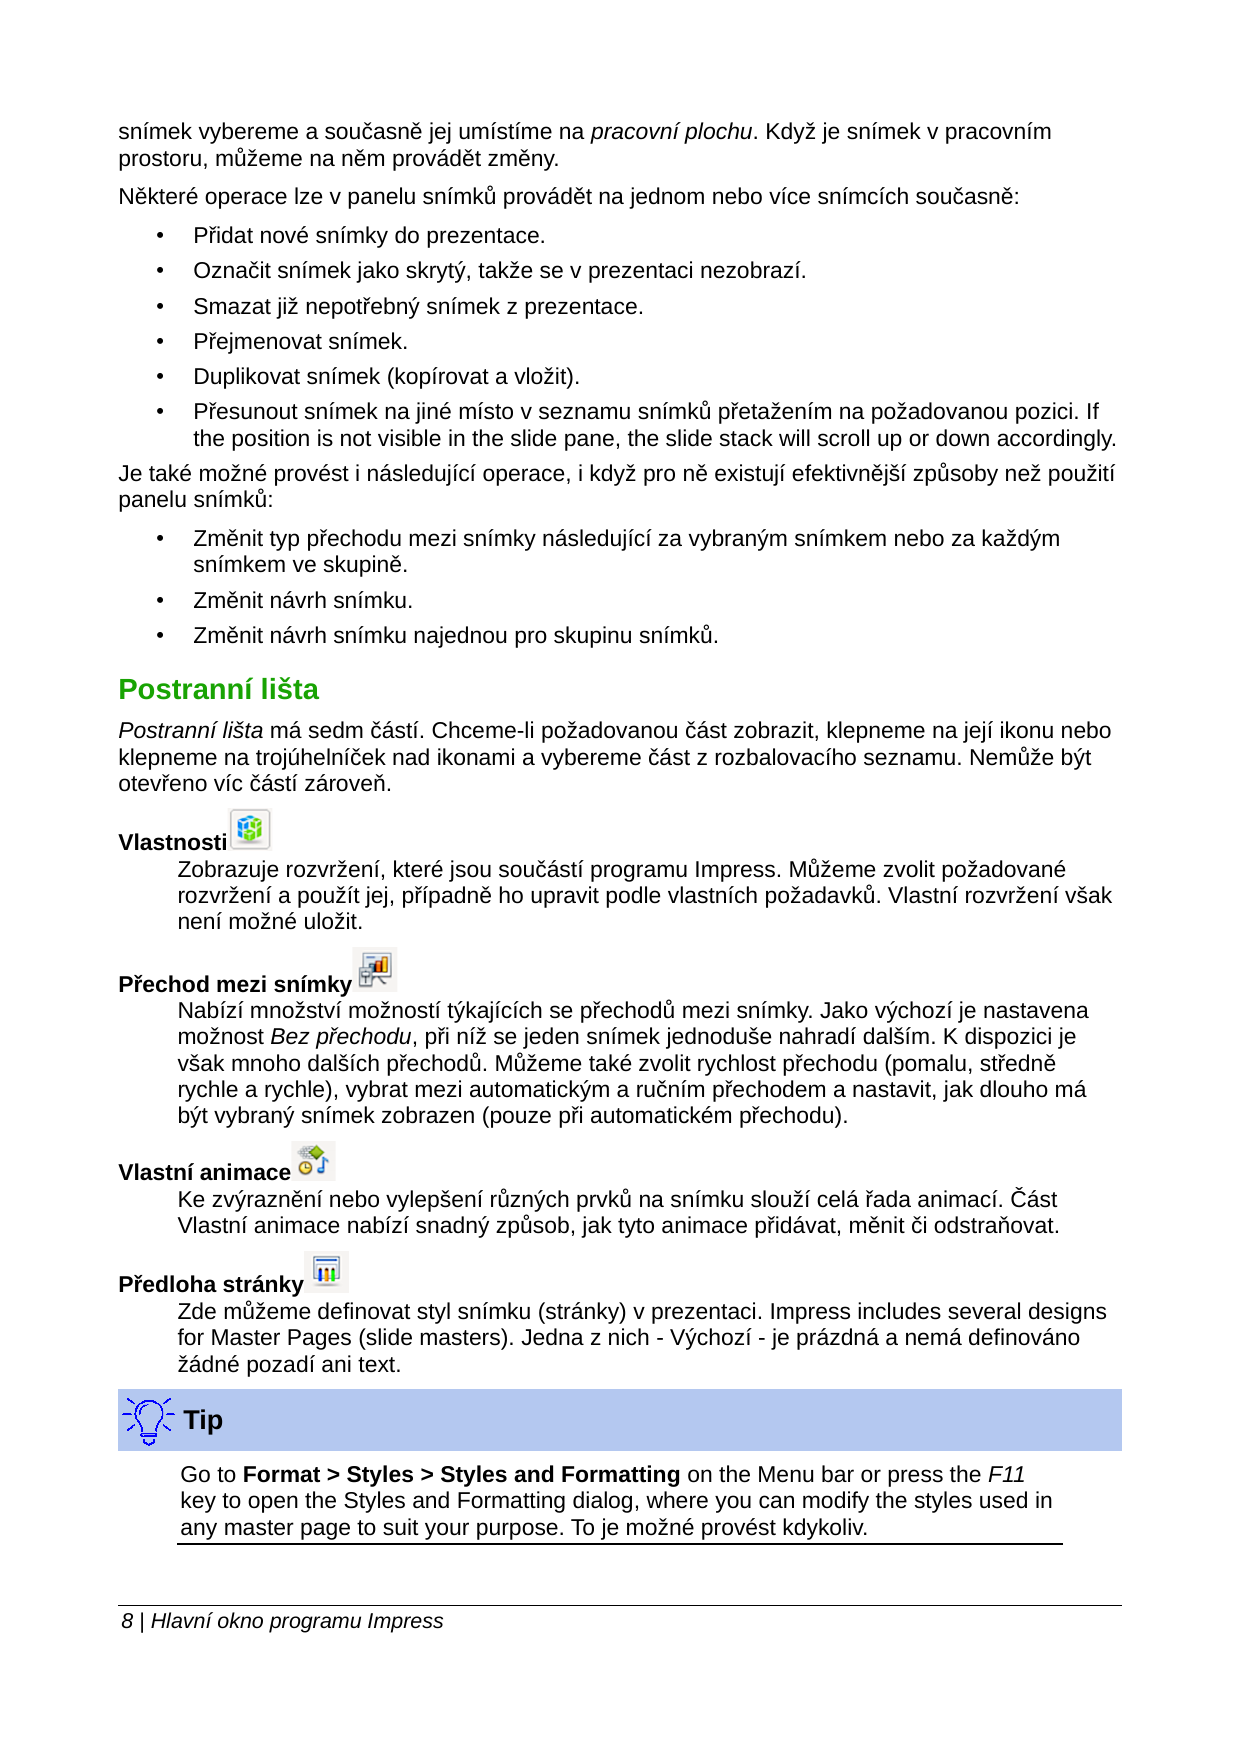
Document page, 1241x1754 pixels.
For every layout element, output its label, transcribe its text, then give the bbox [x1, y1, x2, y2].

text Zde můžeme definovat styl snímku (stránky) v prezentaci. Impress includes several designs for Master Pages (slide masters). Jedna z nich - Výchozí - je prázdná a nemá definováno žádné pozadí ani text. [177, 1298, 1122, 1377]
text Přechod mezi snímky [118, 947, 1122, 997]
list Označit snímek jako skrytý, takže se v prezentaci nezobrazí. [156, 257, 1122, 284]
text snímek vybereme a současně jej umístíme na pracovní plochu. Když je snímek v pracovním prostoru, můžeme na něm provádět změny. [118, 118, 1122, 171]
list Přidat nové snímky do prezentace. [156, 222, 1122, 248]
picture [119, 1390, 179, 1450]
picture [304, 1251, 349, 1293]
list Změnit typ přechodu mezi snímky následující za vybraným snímkem nebo za každým snímkem ve skupině. [156, 525, 1122, 578]
list Přejmenovat snímek. [156, 328, 1122, 354]
list Duplikovat snímek (kopírovat a vložit). [156, 363, 1122, 389]
text Vlastní animace [118, 1141, 1122, 1186]
list Změnit návrh snímku najednou pro skupinu snímků. [156, 622, 1122, 648]
text Nabízí množství možností týkajících se přechodů mezi snímky. Jako výchozí je nastavena možnost Bez přechodu, při níž se jeden snímek jednoduše nahradí dalším. K dispozici je však mnoho dalších přechodů. Můžeme také zvolit rychlost přechodu (pomalu, středně rychle a rychle), vybrat mezi automatickým a ručním přechodem a nastavit, jak dlouho má být vybraný snímek zobrazen (pouze při automatickém přechodu). [177, 997, 1122, 1129]
text Zobrazuje rozvržení, které jsou součástí programu Impress. Můžeme zvolit požadované rozvržení a použít jej, případně ho upravit podle vlastních požadavků. Vlastní rozvržení však není možné uložit. [177, 856, 1122, 934]
text Předloha stránky [118, 1251, 1122, 1298]
text Ke zvýraznění nebo vylepšení různých prvků na snímku slouží celá řada animací. Část Vlastní animace nabízí snadný způsob, jak tyto animace přidávat, měnit či odstraňovat. [177, 1186, 1122, 1238]
picture [352, 947, 398, 992]
picture [291, 1141, 336, 1181]
text Postranní lišta má sedm částí. Chceme-li požadovanou část zobrazit, klepneme na její ikonu nebo klepneme na trojúhelníček nad ikonami a vybereme část z rozbalovacího seznamu. Nemůže být otevřeno víc částí zároveň. [118, 717, 1122, 796]
list Některé operace lze v panelu snímků provádět na jednom nebo více snímcích současně: [118, 183, 1122, 210]
text Go to Format > Styles > Styles and Formatting on the Menu bar or press the F11 key to open the Styles and Formatting dialog, where you can modify the styles used in any master page to suit your purpose. To je možné provést kdykoliv. [177, 1458, 1063, 1543]
list Přesunout snímek na jiné místo v seznamu snímků přetažením na požadovanou pozici. If the position is not visible in the slide pane, the slide stack will scroll up or down accordingly. [156, 398, 1122, 451]
subtitle Postranní lišta [118, 672, 1122, 705]
list Smazat již nepotřebný snímek z prezentace. [156, 293, 1122, 319]
text Vlastnosti [118, 809, 1122, 856]
picture [227, 808, 273, 851]
list Změnit návrh snímku. [156, 587, 1122, 613]
subtitle Tip [118, 1389, 1122, 1451]
list Je také možné provést i následující operace, i když pro ně existují efektivnější způsoby než použití panelu snímků: [118, 460, 1122, 512]
